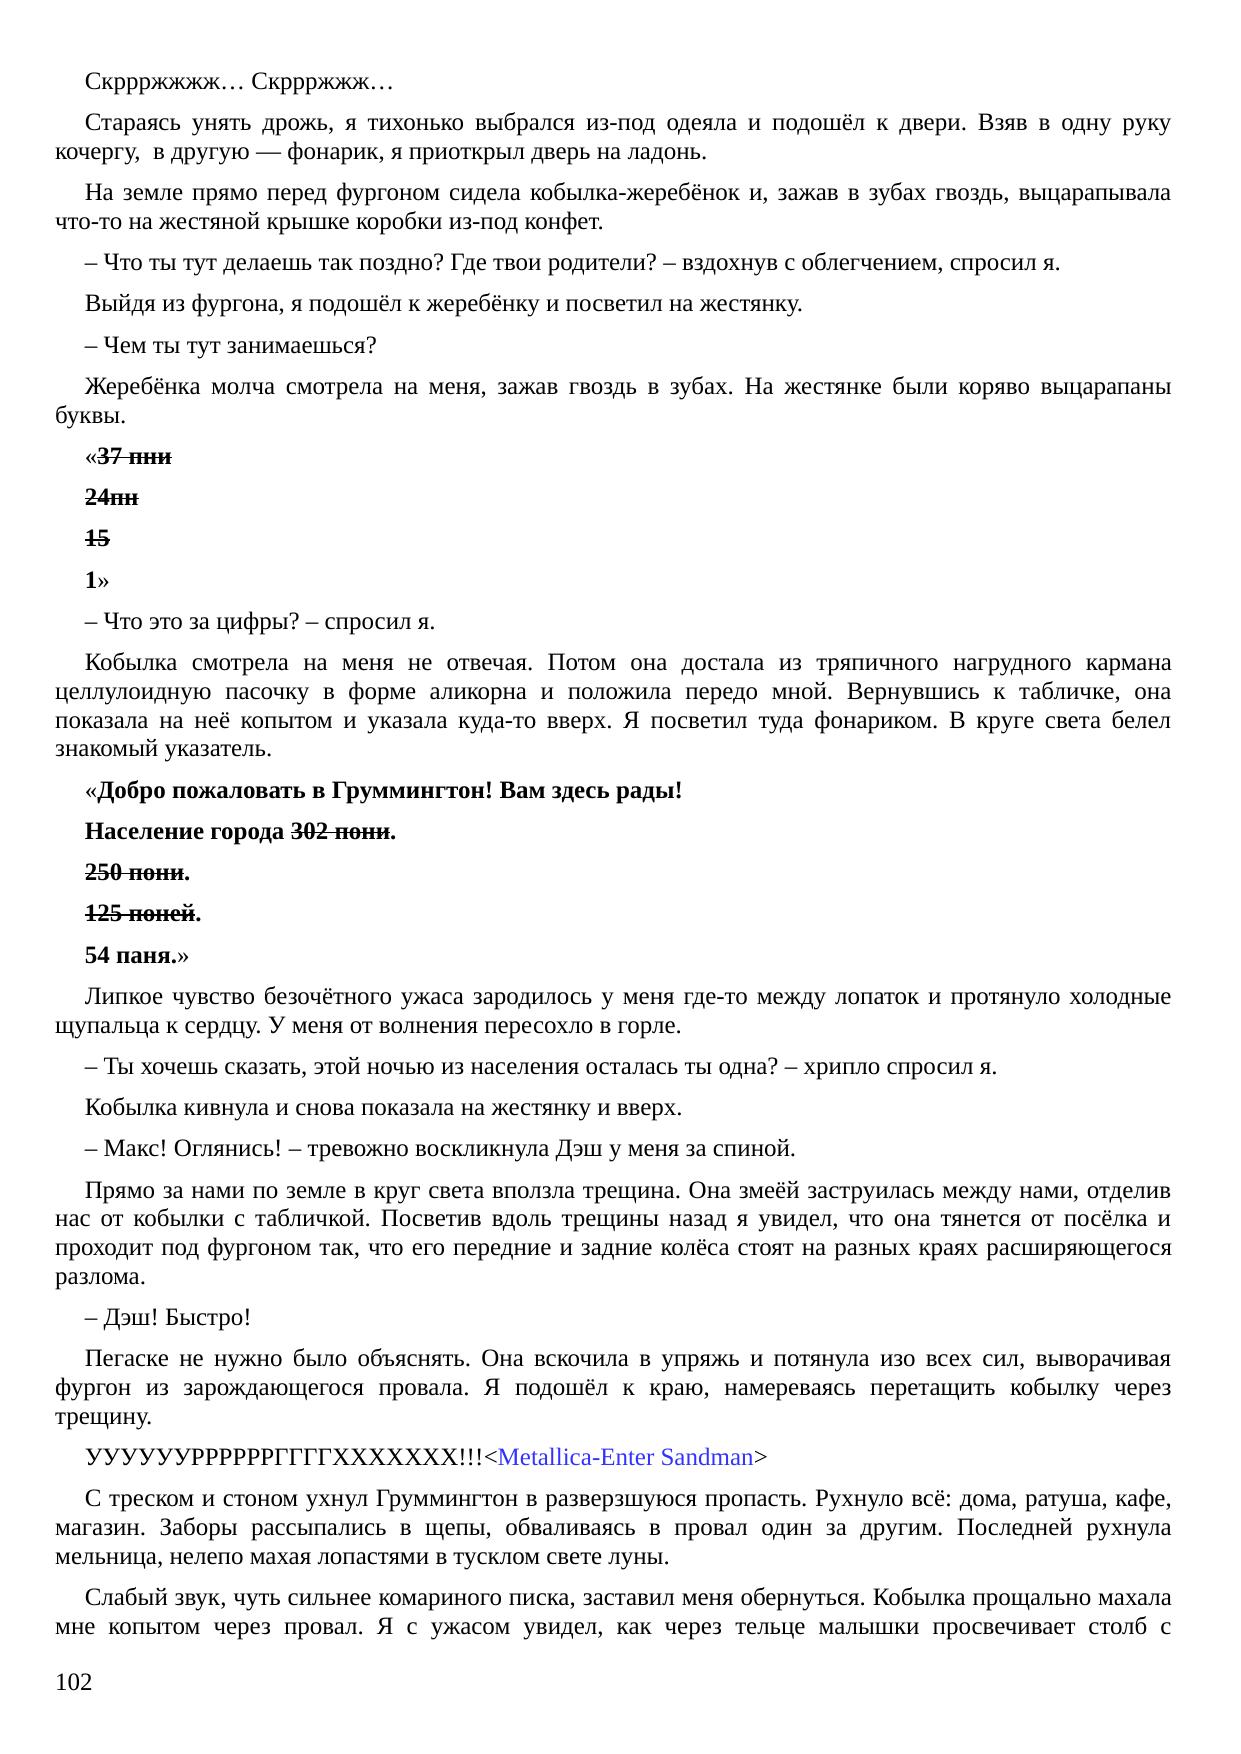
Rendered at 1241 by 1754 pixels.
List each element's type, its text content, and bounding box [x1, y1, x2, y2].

text На земле прямо перед фургоном сидела кобылка-жеребёнок и, зажав в зубах гвоздь, выцарапывала что-то на жестяной крышке коробки из-под конфет. [55, 177, 1173, 235]
text – Что ты тут делаешь так поздно? Где твои родители? – вздохнув с облегчением, спросил я. [55, 247, 1173, 276]
text 15 [55, 523, 1173, 552]
text «Добро пожаловать в Груммингтон! Вам здесь рады! [55, 775, 1173, 803]
text Пегаске не нужно было объяснять. Она вскочила в упряжь и потянула изо всех сил, выворачивая фургон из зарождающегося провала. Я подошёл к краю, намереваясь перетащить кобылку через трещину. [55, 1343, 1173, 1430]
text С треском и стоном ухнул Груммингтон в разверзшуюся пропасть. Рухнуло всё: дома, ратуша, кафе, магазин. Заборы рассыпались в щепы, обваливаясь в провал один за другим. Последней рухнула мельница, нелепо махая лопастями в тусклом свете луны. [55, 1483, 1173, 1570]
text Прямо за нами по земле в круг света вползла трещина. Она змеёй заструилась между нами, отделив нас от кобылки с табличкой. Посветив вдоль трещины назад я увидел, что она тянется от посёлка и проходит под фургоном так, что его передние и задние колёса стоят на разных краях расширяющегося разлома. [55, 1175, 1173, 1290]
text 250 пони. [55, 857, 1173, 886]
text Кобылка смотрела на меня не отвечая. Потом она достала из тряпичного нагрудного кармана целлулоидную пасочку в форме аликорна и положила передо мной. Вернувшись к табличке, она показала на неё копытом и указала куда-то вверх. Я посветил туда фонариком. В круге света белел знакомый указатель. [55, 647, 1173, 762]
text Жеребёнка молча смотрела на меня, зажав гвоздь в зубах. На жестянке были коряво выцарапаны буквы. [55, 371, 1173, 428]
text 54 паня.» [55, 940, 1173, 968]
text УУУУУУРРРРРРГГГГХХХХХХХ!!!<Metallica-Enter Sandman> [55, 1442, 1173, 1471]
text – Что это за цифры? – спросил я. [55, 606, 1173, 635]
text Выйдя из фургона, я подошёл к жеребёнку и посветил на жестянку. [55, 288, 1173, 317]
text 24пн [55, 482, 1173, 511]
text – Дэш! Быстро! [55, 1302, 1173, 1331]
text – Ты хочешь сказать, этой ночью из населения осталась ты одна? – хрипло спросил я. [55, 1051, 1173, 1080]
text Население города 302 пони. [55, 816, 1173, 845]
text Кобылка кивнула и снова показала на жестянку и вверх. [55, 1092, 1173, 1121]
text Скррржжжж… Скррржжж… [55, 66, 1173, 95]
text 125 поней. [55, 898, 1173, 927]
text Липкое чувство безочётного ужаса зародилось у меня где-то между лопаток и протянуло холодные щупальца к сердцу. У меня от волнения пересохло в горле. [55, 981, 1173, 1038]
text «37 пни [55, 441, 1173, 470]
text – Чем ты тут занимаешься? [55, 330, 1173, 358]
text – Макс! Оглянись! – тревожно воскликнула Дэш у меня за спиной. [55, 1133, 1173, 1162]
text Стараясь унять дрожь, я тихонько выбрался из-под одеяла и подошёл к двери. Взяв в одну руку кочергу, в другую — фонарик, я приоткрыл дверь на ладонь. [55, 107, 1173, 165]
text 1» [55, 565, 1173, 593]
text Слабый звук, чуть сильнее комариного писка, заставил меня обернуться. Кобылка прощально махала мне копытом через провал. Я с ужасом увидел, как через тельце малышки просвечивает столб с [55, 1582, 1173, 1640]
